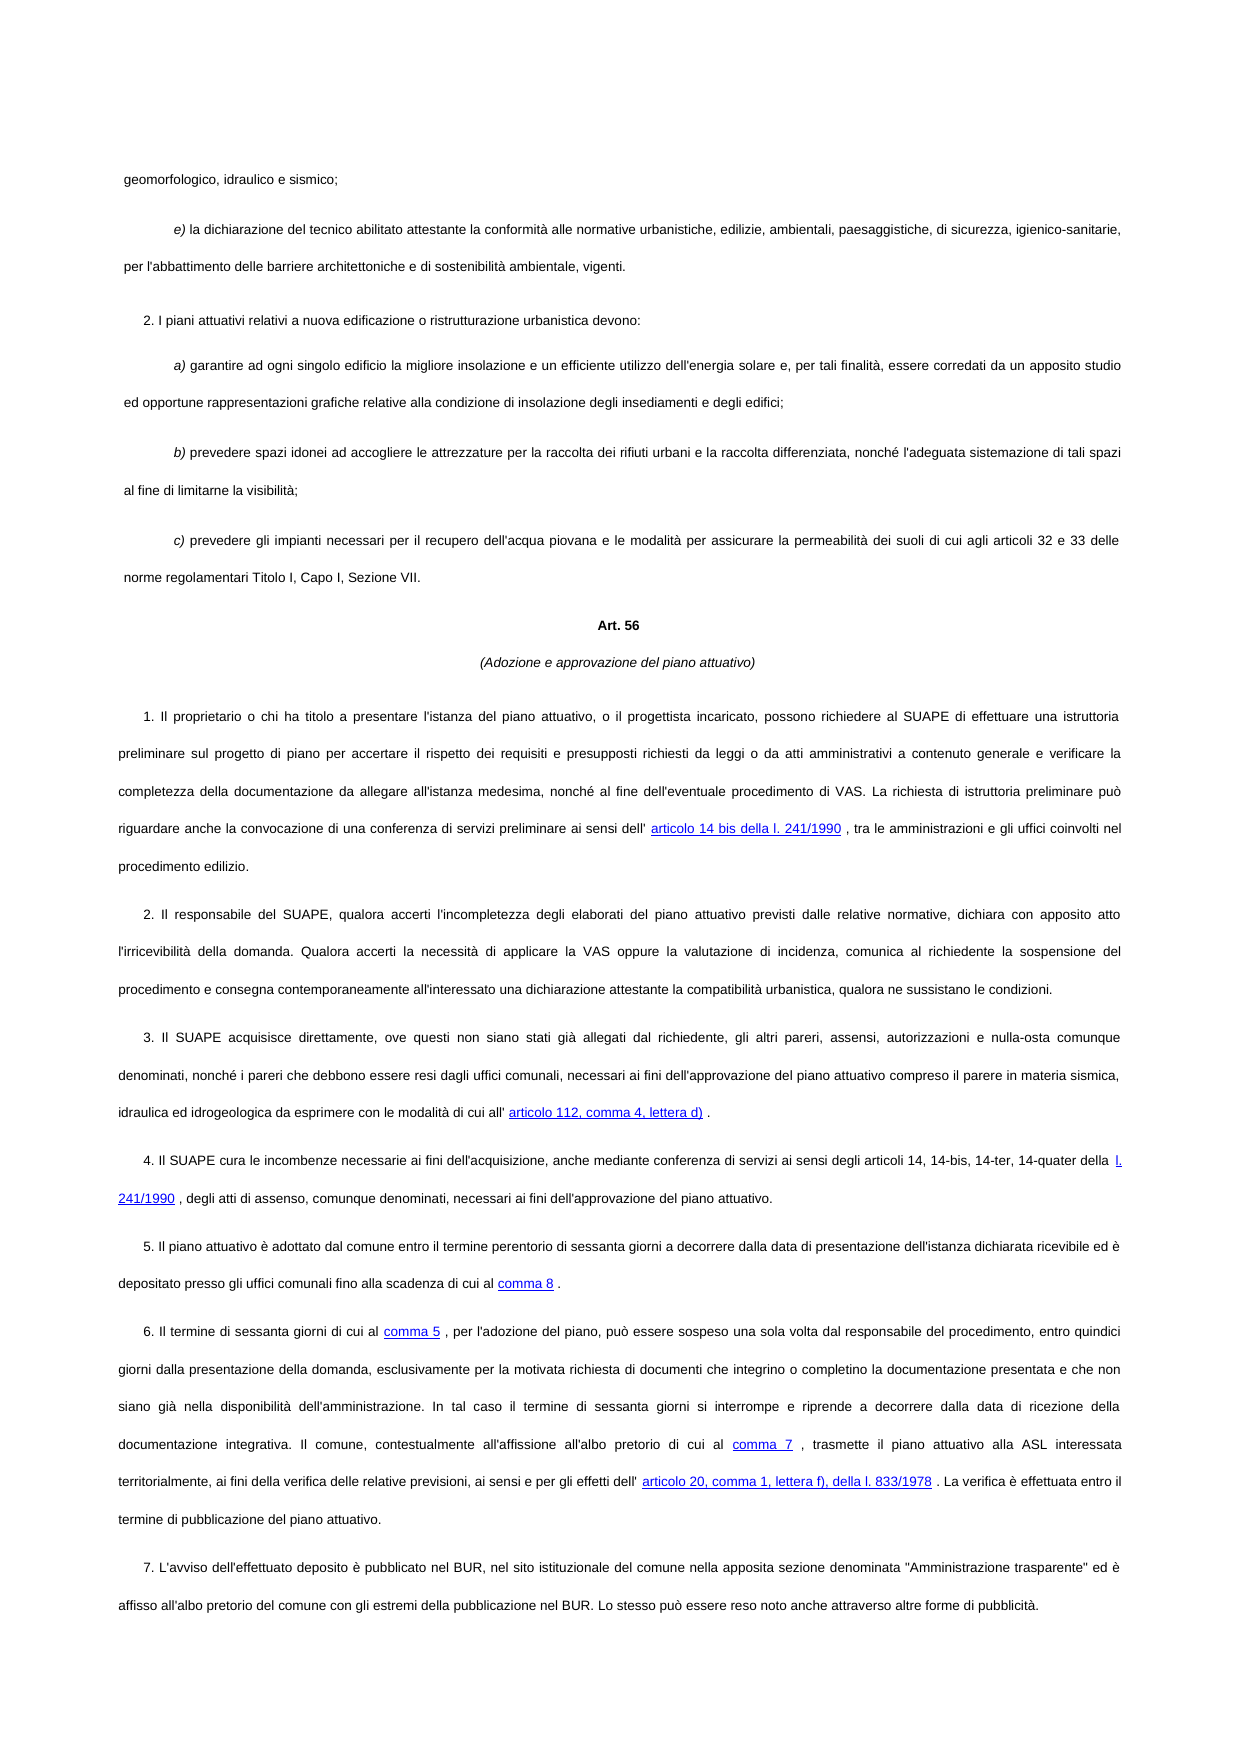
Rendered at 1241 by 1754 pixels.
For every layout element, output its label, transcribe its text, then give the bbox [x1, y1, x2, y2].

table_header geomorfologico, idraulico e sismico; e) la dichiarazione del tecnico abilitato attestante la conformità alle normative urbanistiche, edilizie, ambientali, paesaggistiche, di sicurezza, igienico-sanitarie, per l'abbattimento delle barriere architettoniche e di sostenibilità ambientale, vigenti. 2. I piani attuativi relativi a nuova edificazione o ristrutturazione urbanistica devono: a) garantire ad ogni singolo edificio la migliore insolazione e un efficiente utilizzo dell'energia solare e, per tali finalità, essere corredati da un apposito studio ed opportune rappresentazioni grafiche relative alla condizione di insolazione degli insediamenti e degli edifici; b) prevedere spazi idonei ad accogliere le attrezzature per la raccolta dei rifiuti urbani e la raccolta differenziata, nonché l'adeguata sistemazione di tali spazi al fine di limitarne la visibilità; c) prevedere gli impianti necessari per il recupero dell'acqua piovana e le modalità per assicurare la permeabilità dei suoli di cui agli articoli 32 e 33 delle norme regolamentari Titolo I, Capo I, Sezione VII. Art. 56 (Adozione e approvazione del piano attuativo) 1. Il proprietario o chi ha titolo a presentare l'istanza del piano attuativo, o il progettista incaricato, possono richiedere al SUAPE di effettuare una istruttoria preliminare sul progetto di piano per accertare il rispetto dei requisiti e presupposti richiesti da leggi o da atti amministrativi a contenuto generale e verificare la completezza della documentazione da allegare all'istanza medesima, nonché al fine dell'eventuale procedimento di VAS. La richiesta di istruttoria preliminare può riguardare anche la convocazione di una conferenza di servizi preliminare ai sensi dell' articolo 14 bis della l. 241/1990 , tra le amministrazioni e gli uffici coinvolti nel procedimento edilizio. 2. Il responsabile del SUAPE, qualora accerti l'incompletezza degli elaborati del piano attuativo previsti dalle relative normative, dichiara con apposito atto l'irricevibilità della domanda. Qualora accerti la necessità di applicare la VAS oppure la valutazione di incidenza, comunica al richiedente la sospensione del procedimento e consegna contemporaneamente all'interessato una dichiarazione attestante la compatibilità urbanistica, qualora ne sussistano le condizioni. 3. Il SUAPE acquisisce direttamente, ove questi non siano stati già allegati dal richiedente, gli altri pareri, assensi, autorizzazioni e nulla-osta comunque denominati, nonché i pareri che debbono essere resi dagli uffici comunali, necessari ai fini dell'approvazione del piano attuativo compreso il parere in materia sismica, idraulica ed idrogeologica da esprimere con le modalità di cui all' articolo 112, comma 4, lettera d) . 4. Il SUAPE cura le incombenze necessarie ai fini dell'acquisizione, anche mediante conferenza di servizi ai sensi degli articoli 14, 14-bis, 14-ter, 14-quater della l. 241/1990 , degli atti di assenso, comunque denominati, necessari ai fini dell'approvazione del piano attuativo. 5. Il piano attuativo è adottato dal comune entro il termine perentorio di sessanta giorni a decorrere dalla data di presentazione dell'istanza dichiarata ricevibile ed è depositato presso gli uffici comunali fino alla scadenza di cui al comma 8 . 6. Il termine di sessanta giorni di cui al comma 5 , per l'adozione del piano, può essere sospeso una sola volta dal responsabile del procedimento, entro quindici giorni dalla presentazione della domanda, esclusivamente per la motivata richiesta di documenti che integrino o completino la documentazione presentata e che non siano già nella disponibilità dell'amministrazione. In tal caso il termine di sessanta giorni si interrompe e riprende a decorrere dalla data di ricezione della documentazione integrativa. Il comune, contestualmente all'affissione all'albo pretorio di cui al comma 7 , trasmette il piano attuativo alla ASL interessata territorialmente, ai fini della verifica delle relative previsioni, ai sensi e per gli effetti dell' articolo 20, comma 1, lettera f), della l. 833/1978 . La verifica è effettuata entro il termine di pubblicazione del piano attuativo. 7. L'avviso dell'effettuato deposito è pubblicato nel BUR, nel sito istituzionale del comune nella apposita sezione denominata "Amministrazione trasparente" ed è affisso all'albo pretorio del comune con gli estremi della pubblicazione nel BUR. Lo stesso può essere reso noto anche attraverso altre forme di pubblicità. [118, 148, 1122, 1618]
